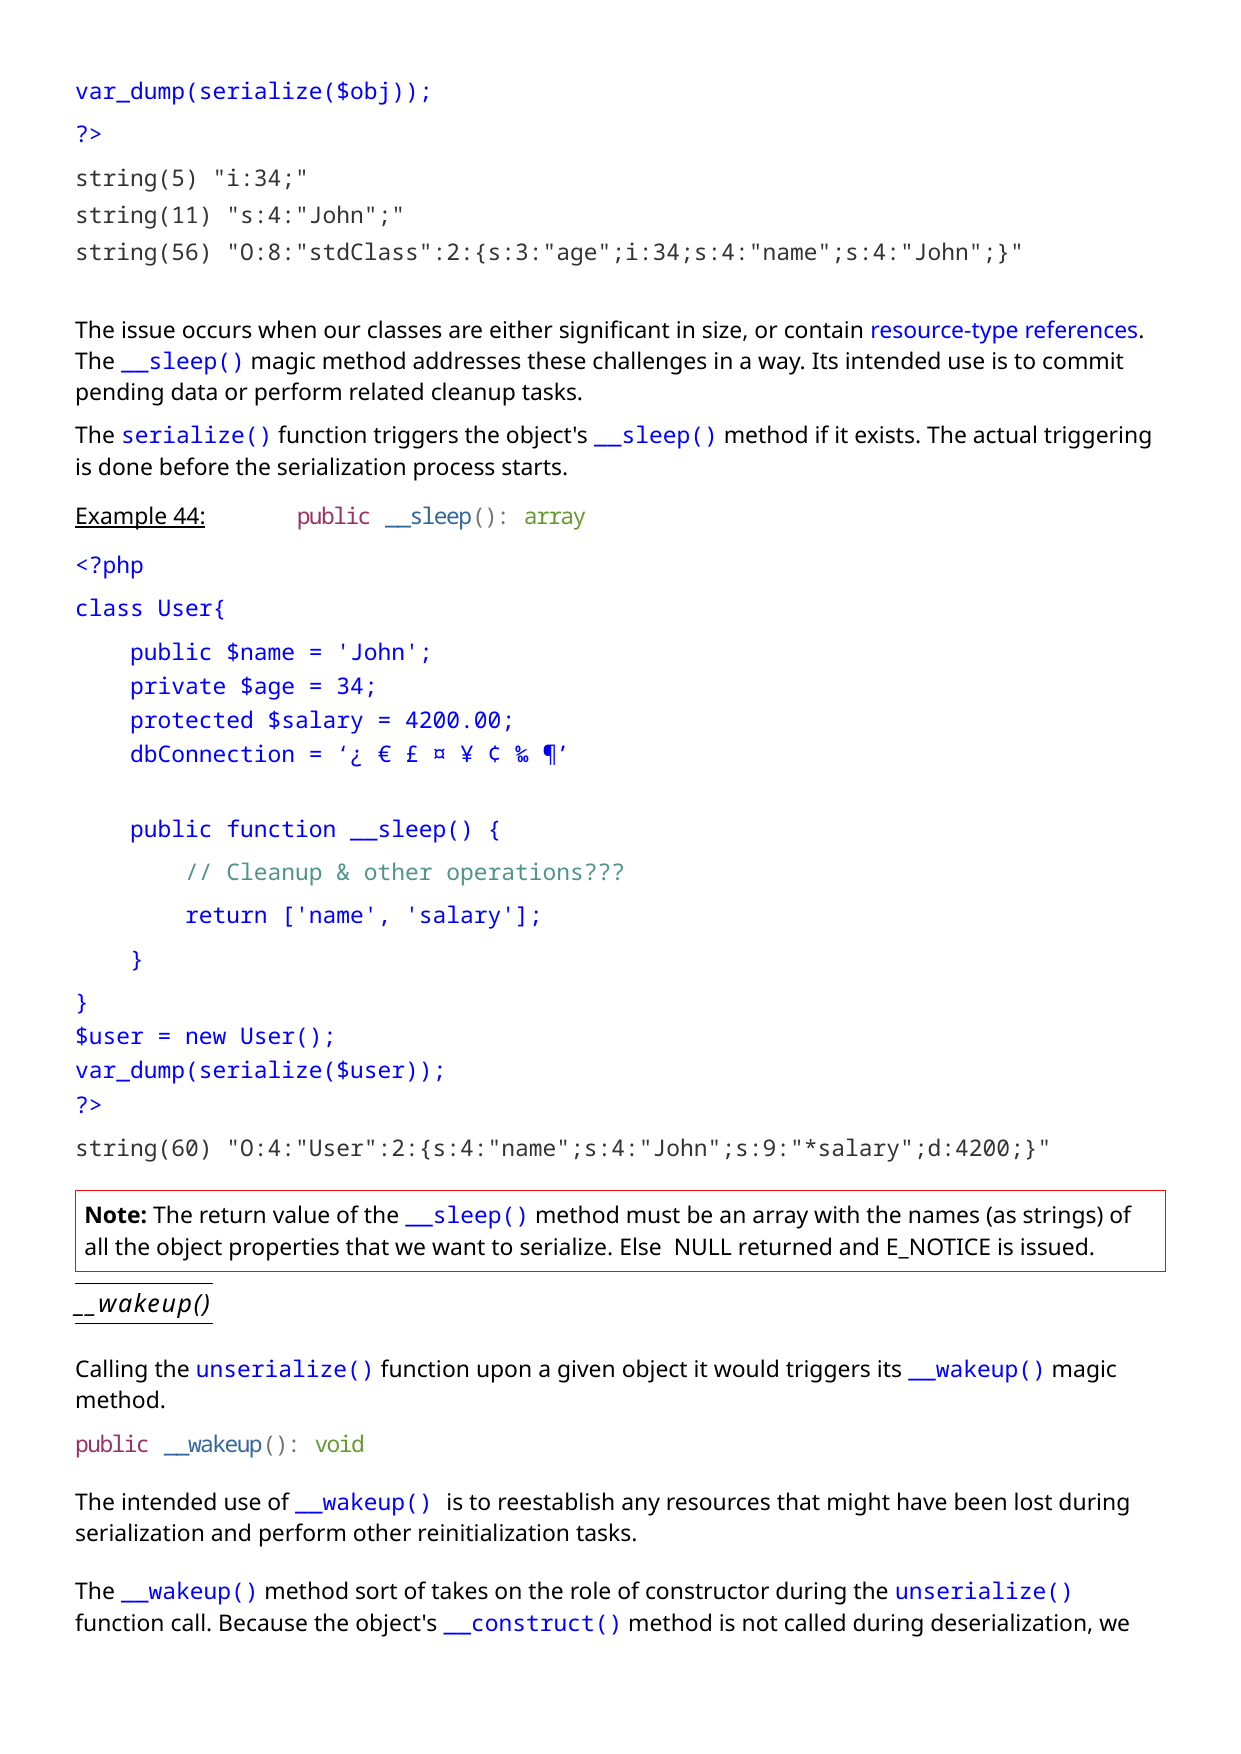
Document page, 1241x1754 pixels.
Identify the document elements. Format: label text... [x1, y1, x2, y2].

text public $name = 'John'; [75, 636, 1166, 667]
text The issue occurs when our classes are either significant in size, or contain resource-type references. The __sleep() magic method addresses these challenges in a way. Its intended use is to commit pending data or perform related cleanup tasks. [75, 314, 1166, 407]
text private $age = 34; [75, 670, 1166, 701]
text The serialize() function triggers the object's __sleep() method if it exists. The actual triggering is done before the serialization process starts. [75, 419, 1166, 482]
text } [75, 986, 1166, 1017]
text public __wakeup(): void [75, 1428, 1166, 1459]
text string(5) "i:34;" [75, 161, 1166, 193]
text __wakeup() [75, 1283, 1166, 1323]
text dbConnection = ‘¿ € £ ¤ ¥ ¢ ‰ ¶’ [75, 738, 1166, 770]
text string(60) "O:4:"User":2:{s:4:"name";s:4:"John";s:9:"*salary";d:4200;}" [75, 1132, 1166, 1163]
text ?> [75, 1089, 1166, 1120]
text The __wakeup() method sort of takes on the role of constructor during the unserialize() function call. Because the object's __construct() method is not called during deserialization, we [75, 1575, 1166, 1638]
text protected $salary = 4200.00; [75, 704, 1166, 735]
text The intended use of __wakeup() is to reestablish any resources that might have been lost during serialization and perform other reinitialization tasks. [75, 1486, 1166, 1548]
text Note: The return value of the __sleep() method must be an array with the names (as strings) of all the object properties that we want to serialize. Else NULL returned and E_NOTICE is issued. [76, 1191, 1165, 1271]
text <?php [75, 549, 1166, 580]
text ?> [75, 118, 1166, 149]
text var_dump(serialize($user)); [75, 1054, 1166, 1086]
text } [75, 943, 1166, 974]
text public function __sleep() { [75, 813, 1166, 844]
text class User{ [75, 592, 1166, 624]
text string(11) "s:4:"John";" [75, 199, 1166, 230]
text var_dump(serialize($obj)); [75, 75, 1166, 106]
text string(56) "O:8:"stdClass":2:{s:3:"age";i:34;s:4:"name";s:4:"John";}" [75, 236, 1166, 267]
text return ['name', 'salary']; [75, 899, 1166, 931]
text // Cleanup & other operations??? [75, 856, 1166, 887]
text $user = new User(); [75, 1020, 1166, 1051]
text Calling the unserialize() function upon a given object it would triggers its __wakeup() magic method. [75, 1353, 1166, 1416]
text Example 44: public __sleep(): array [75, 500, 1166, 531]
